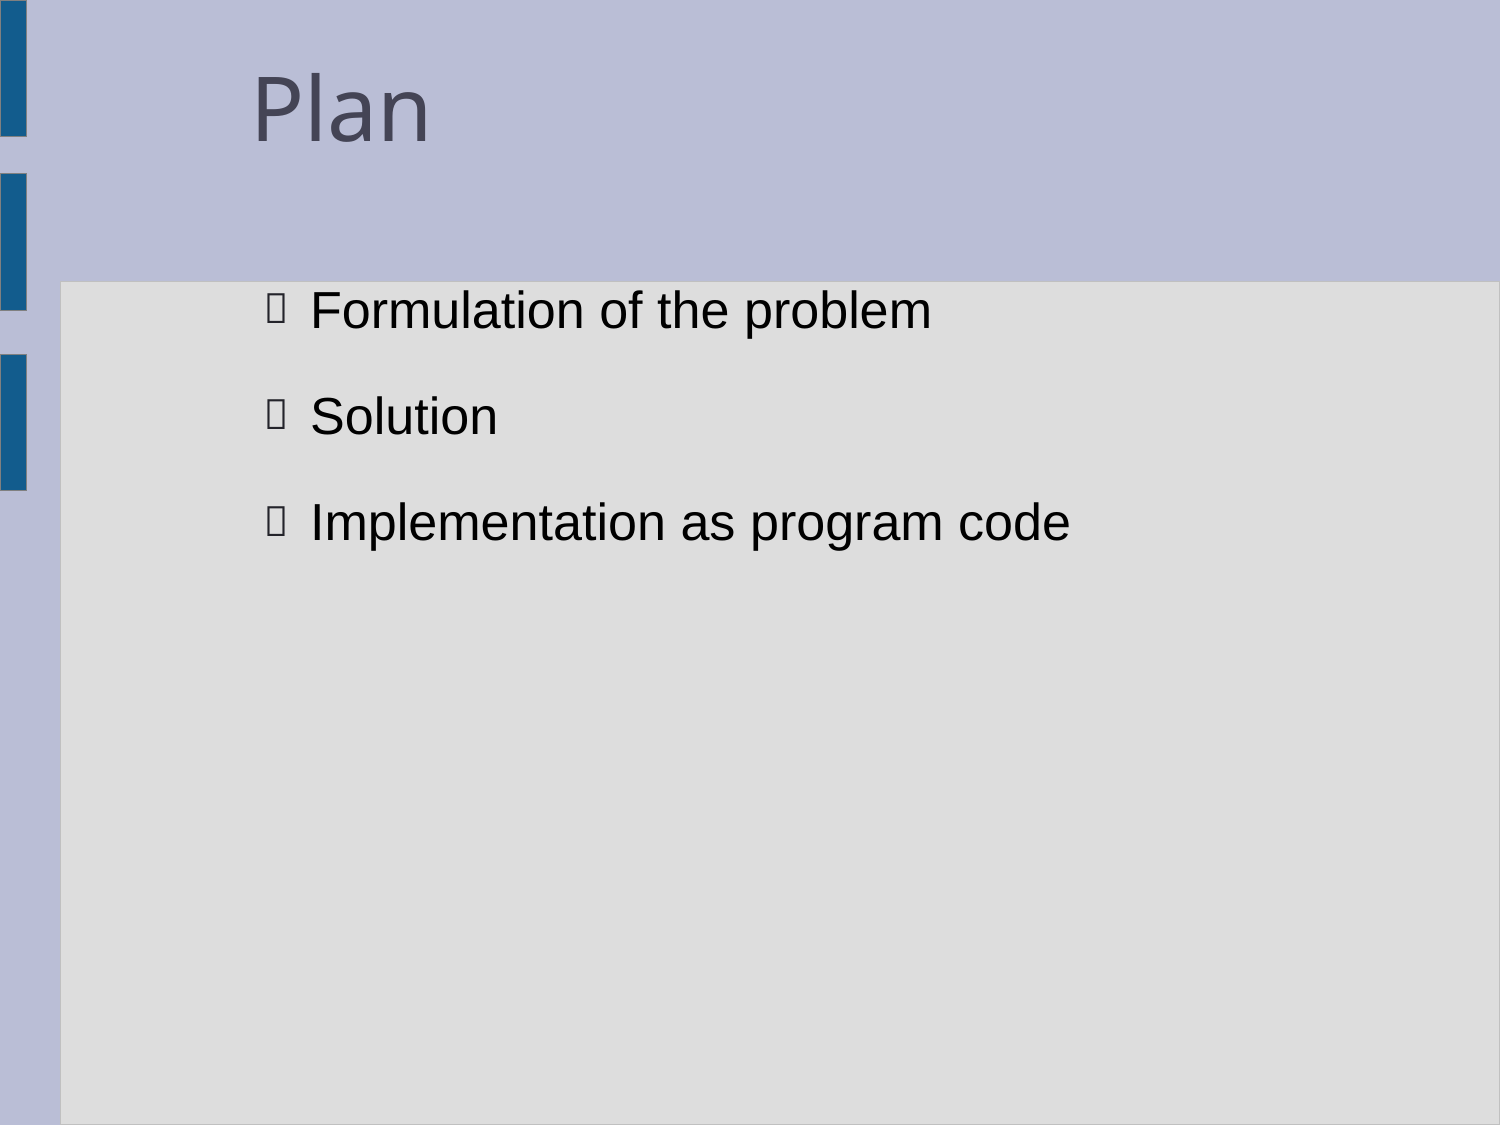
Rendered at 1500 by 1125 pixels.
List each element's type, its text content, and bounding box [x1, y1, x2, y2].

text_box Formulation of the problem Solution Implementation as program code [235, 237, 1466, 1025]
text_box Plan [235, 45, 1466, 233]
